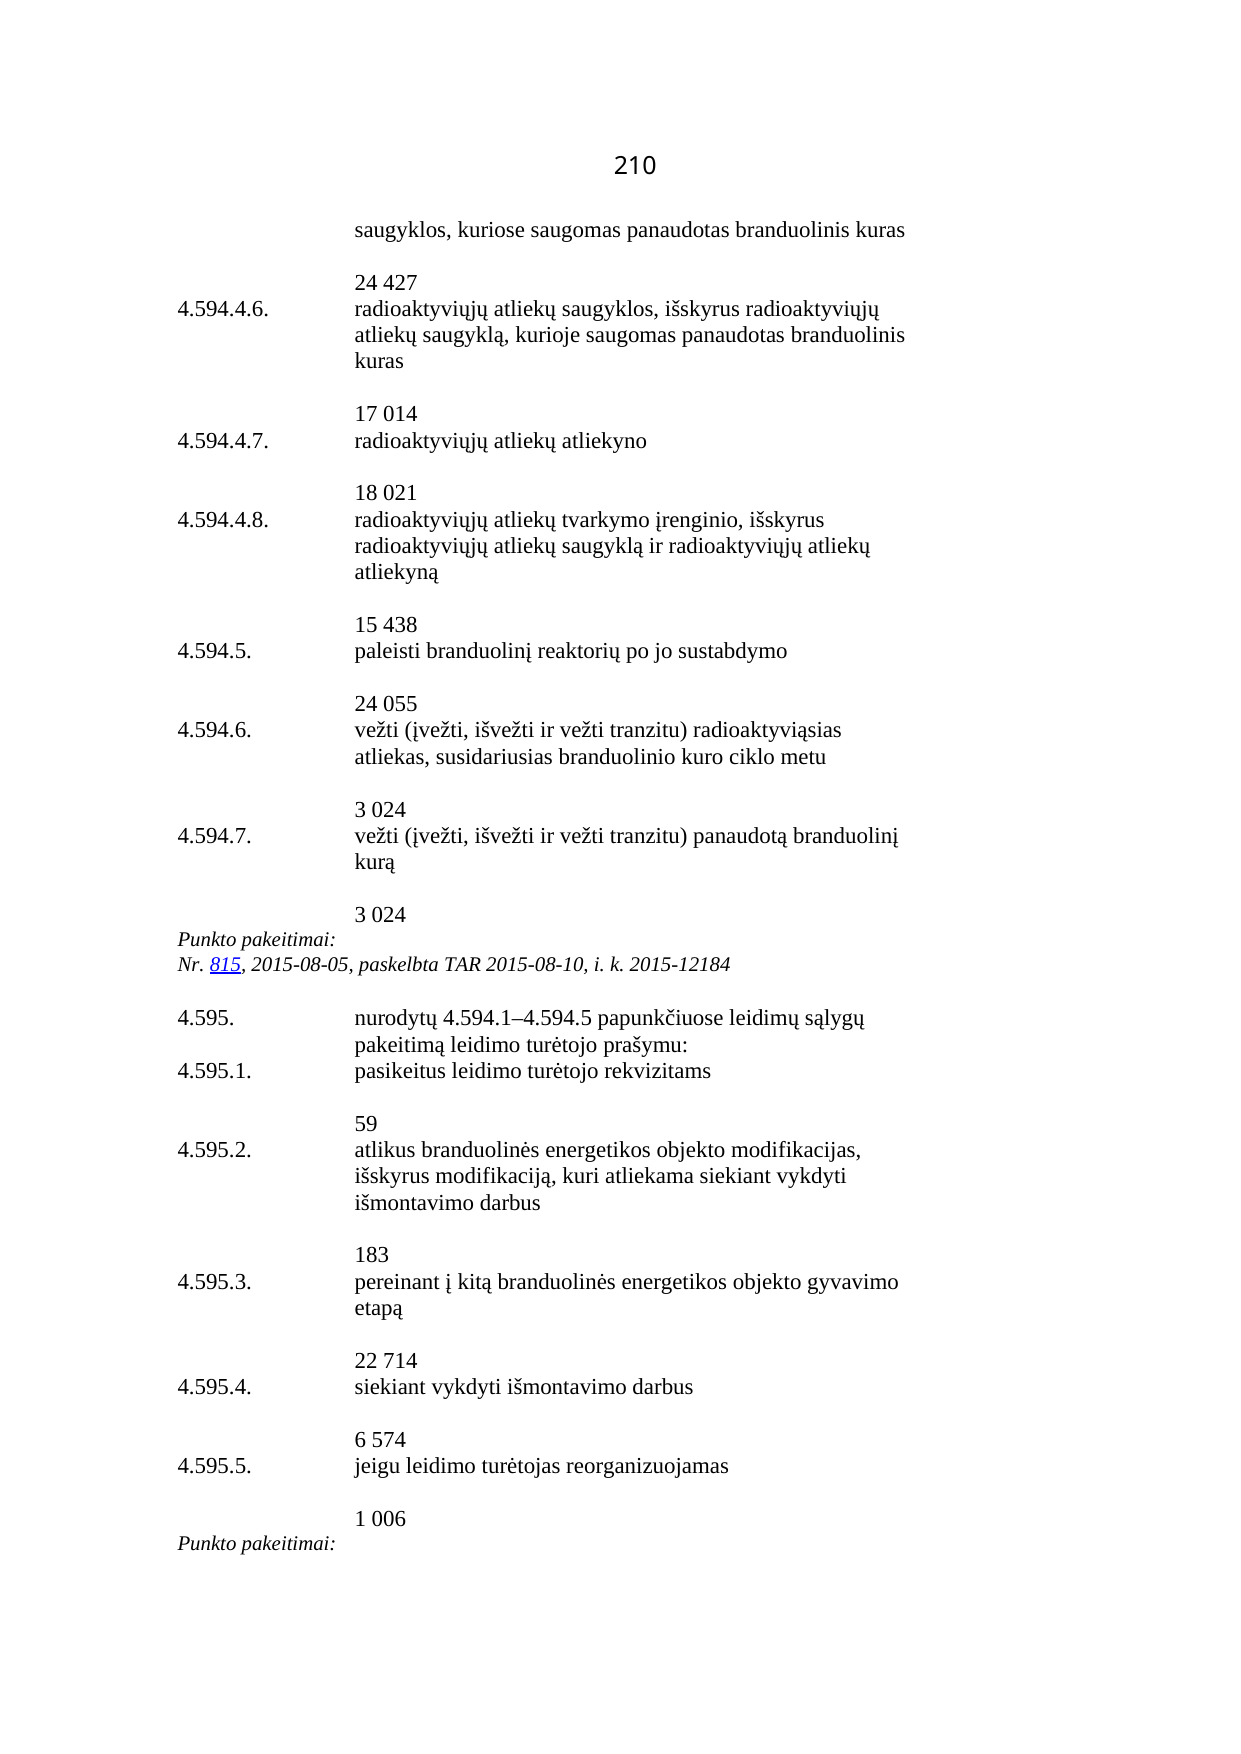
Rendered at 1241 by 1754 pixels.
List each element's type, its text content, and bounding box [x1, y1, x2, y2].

text 4.594.7. vežti (įvežti, išvežti ir vežti tranzitu) panaudotą branduolinį [177, 822, 945, 848]
text Punkto pakeitimai: [177, 1531, 1093, 1555]
text 4.594.4.7. radioaktyviųjų atliekų atliekyno 18 021 [177, 427, 945, 506]
text Nr. 815, 2015-08-05, paskelbta TAR 2015-08-10, i. k. 2015-12184 [177, 951, 1093, 976]
text 4.594.5. paleisti branduolinį reaktorių po jo sustabdymo 24 055 [177, 637, 945, 717]
text išmontavimo darbus 183 [354, 1189, 945, 1268]
text kuras 17 014 [354, 348, 945, 427]
text 4.595.5. jeigu leidimo turėtojas reorganizuojamas 1 006 [177, 1452, 945, 1531]
text 4.594.6. vežti (įvežti, išvežti ir vežti tranzitu) radioaktyviąsias [177, 717, 945, 743]
text radioaktyviųjų atliekų saugyklą ir radioaktyviųjų atliekų [354, 532, 945, 558]
text Punkto pakeitimai: [177, 927, 1093, 951]
text atliekų saugyklą, kurioje saugomas panaudotas branduolinis [354, 321, 945, 348]
text 4.594.4.6. radioaktyviųjų atliekų saugyklos, išskyrus radioaktyviųjų [177, 295, 945, 321]
text 4.595.1. pasikeitus leidimo turėtojo rekvizitams 59 [177, 1057, 945, 1136]
text 4.595. nurodytų 4.594.1–4.594.5 papunkčiuose leidimų sąlygų [177, 1004, 945, 1031]
text 4.594.4.8. radioaktyviųjų atliekų tvarkymo įrenginio, išskyrus [177, 506, 945, 532]
text išskyrus modifikaciją, kuri atliekama siekiant vykdyti [354, 1162, 945, 1189]
text atliekyną 15 438 [354, 558, 945, 637]
text pakeitimą leidimo turėtojo prašymu: [354, 1031, 945, 1057]
text kurą 3 024 [354, 848, 945, 927]
text 4.595.2. atlikus branduolinės energetikos objekto modifikacijas, [177, 1136, 945, 1162]
text 4.595.4. siekiant vykdyti išmontavimo darbus 6 574 [177, 1373, 945, 1452]
text 4.595.3. pereinant į kitą branduolinės energetikos objekto gyvavimo [177, 1268, 945, 1294]
text saugyklos, kuriose saugomas panaudotas branduolinis kuras 24 427 [354, 216, 945, 295]
text atliekas, susidariusias branduolinio kuro ciklo metu 3 024 [354, 743, 945, 822]
text etapą 22 714 [354, 1294, 945, 1373]
